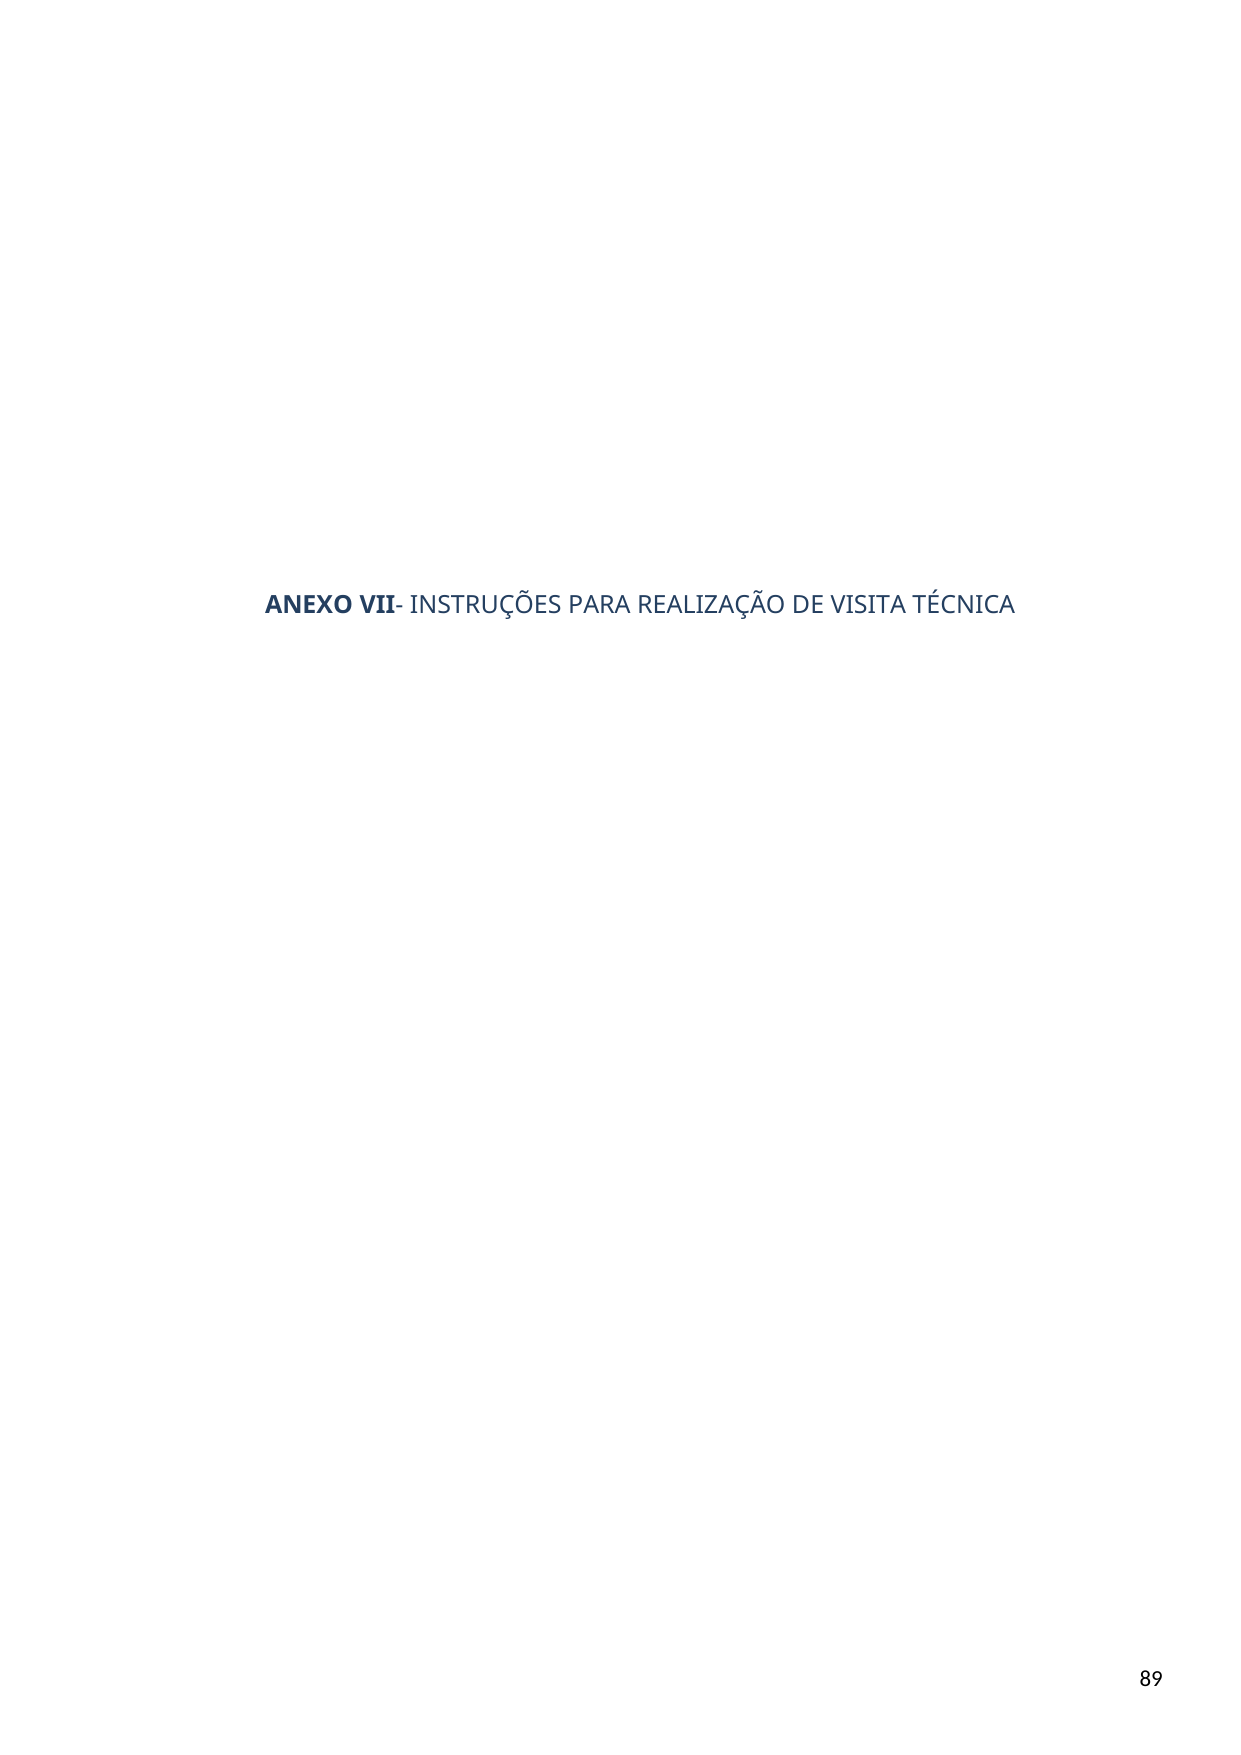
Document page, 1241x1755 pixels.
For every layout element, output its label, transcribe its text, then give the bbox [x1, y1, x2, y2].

subtitle ANEXO VII- INSTRUÇÕES PARA REALIZAÇÃO DE VISITA TÉCNICA [118, 586, 1162, 620]
